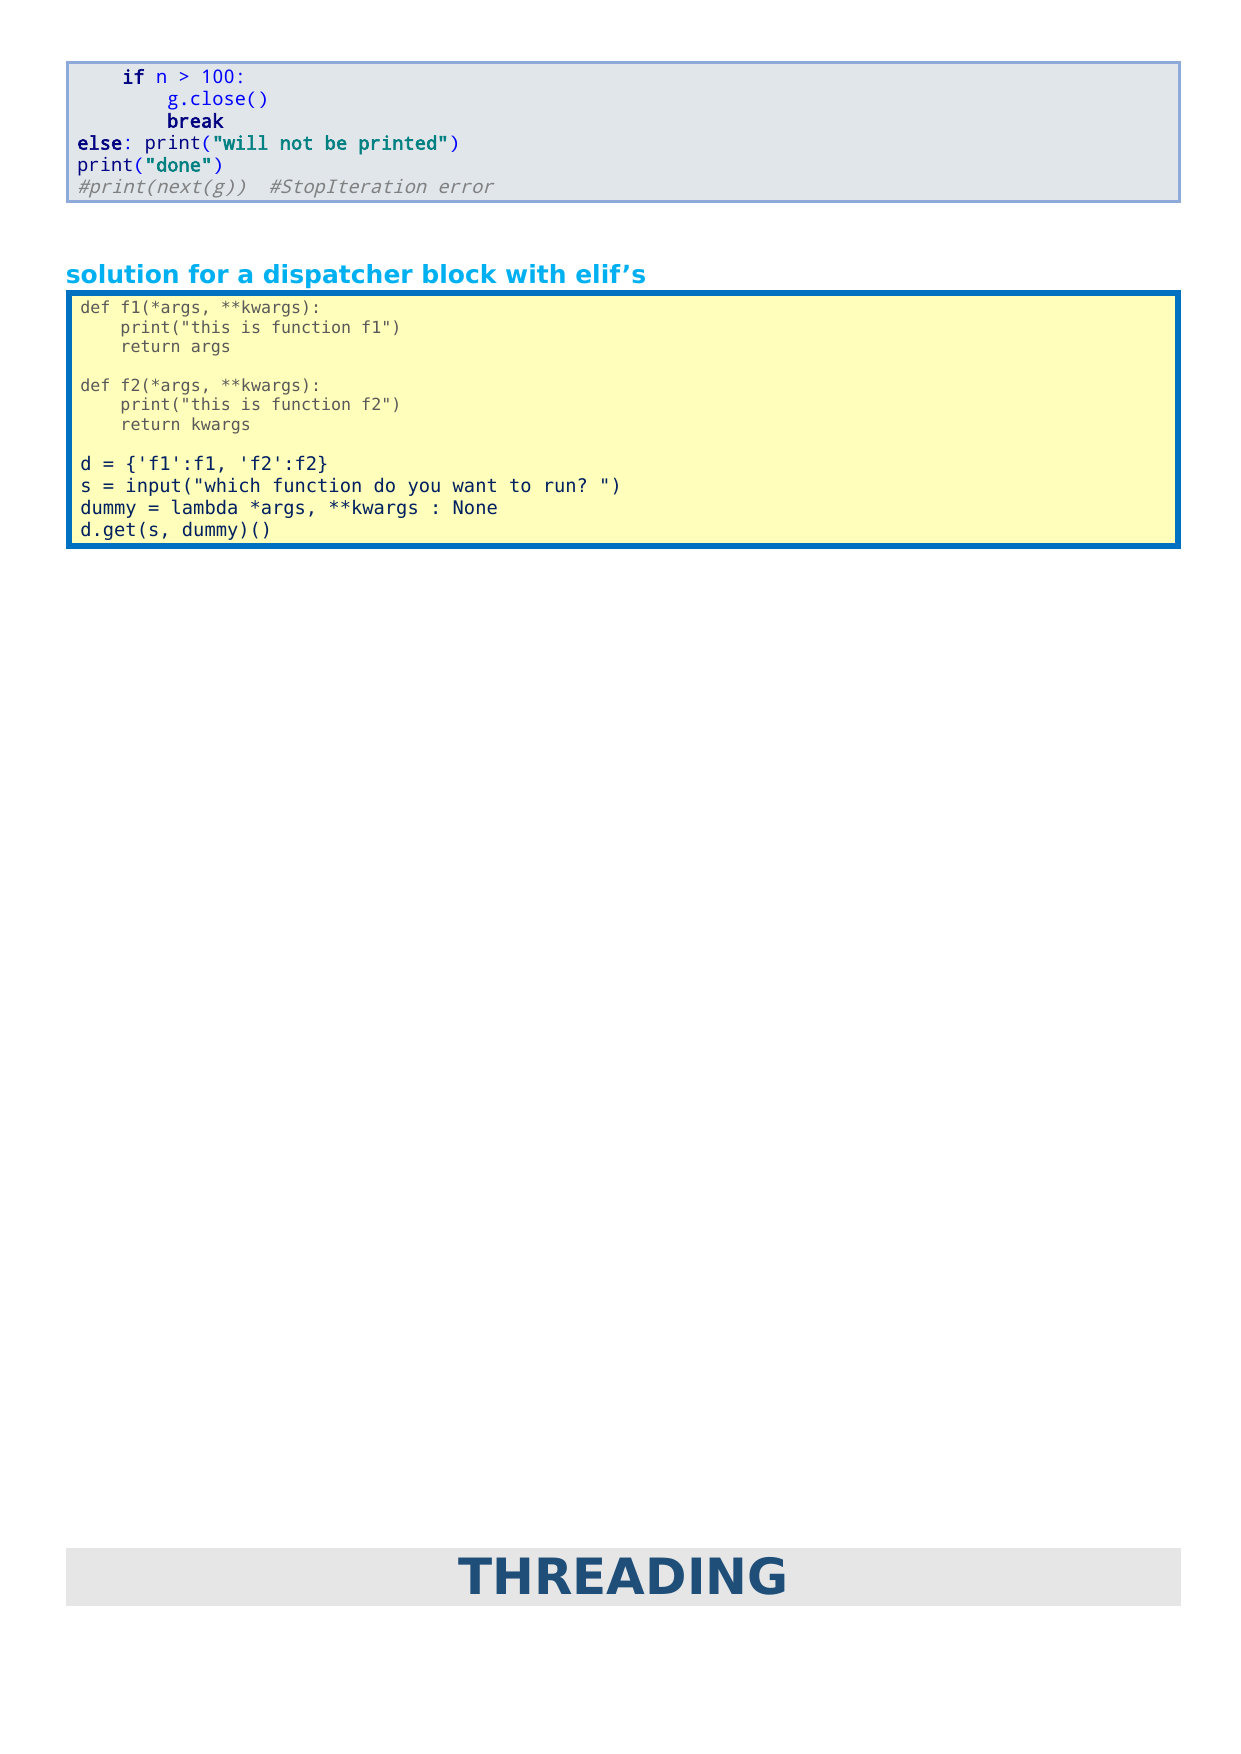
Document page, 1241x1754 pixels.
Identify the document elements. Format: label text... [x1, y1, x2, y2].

text dummy = lambda *args, **kwargs : None [72, 489, 1175, 511]
text print("this is function f2") [72, 387, 1175, 406]
text return args [72, 329, 1175, 348]
text if n > 100: g.close() break else: print("will not be printed") print("done") #print(next(g)) #StopIteration error [69, 64, 1178, 200]
text print("this is function f1") [72, 309, 1175, 329]
subtitle THREADING [66, 1548, 1181, 1606]
title solution for a dispatcher block with elif’s [66, 261, 1181, 290]
text def f1(*args, **kwargs): [72, 296, 1175, 309]
text return kwargs [72, 406, 1175, 426]
text s = input("which function do you want to run? ") [72, 467, 1175, 489]
text def f2(*args, **kwargs): [72, 367, 1175, 387]
text d.get(s, dummy)() [72, 511, 1175, 543]
text d = {'f1':f1, 'f2':f2} [72, 445, 1175, 467]
